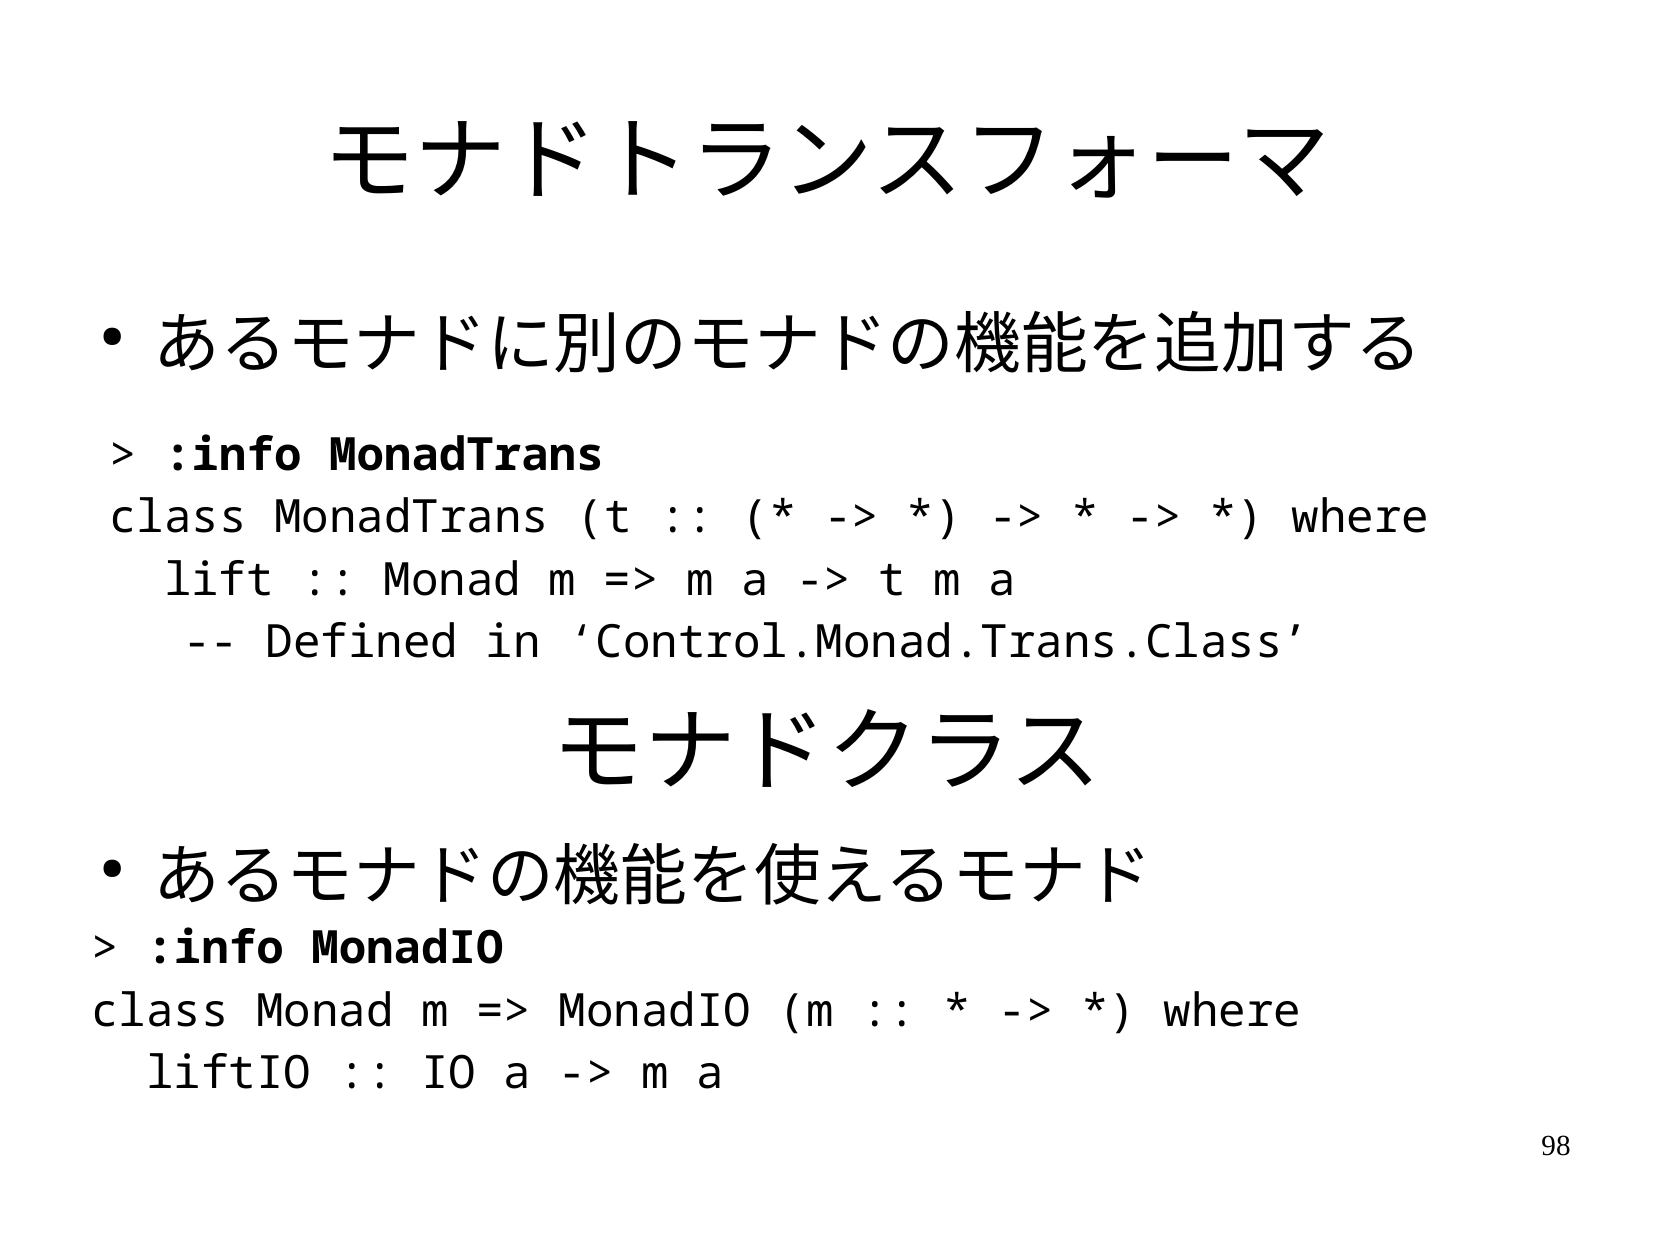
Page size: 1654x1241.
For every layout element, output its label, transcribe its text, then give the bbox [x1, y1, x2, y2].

text_box > :info MonadIO class Monad m => MonadIO (m :: * -> *) where liftIO :: IO a -> m a [76, 907, 1347, 1089]
list あるモナドに別のモナドの機能を追加する [82, 290, 1571, 390]
title モナドトランスフォーマ [82, 49, 1571, 257]
title モナドクラス [82, 639, 1571, 848]
text_box > :info MonadTrans class MonadTrans (t :: (* -> *) -> * -> *) where lift :: Monad m => m a -> t m a -- Defined in ‘Control.Monad.Trans.Class’ [94, 413, 1560, 639]
list あるモナドの機能を使えるモナド [82, 848, 1571, 922]
